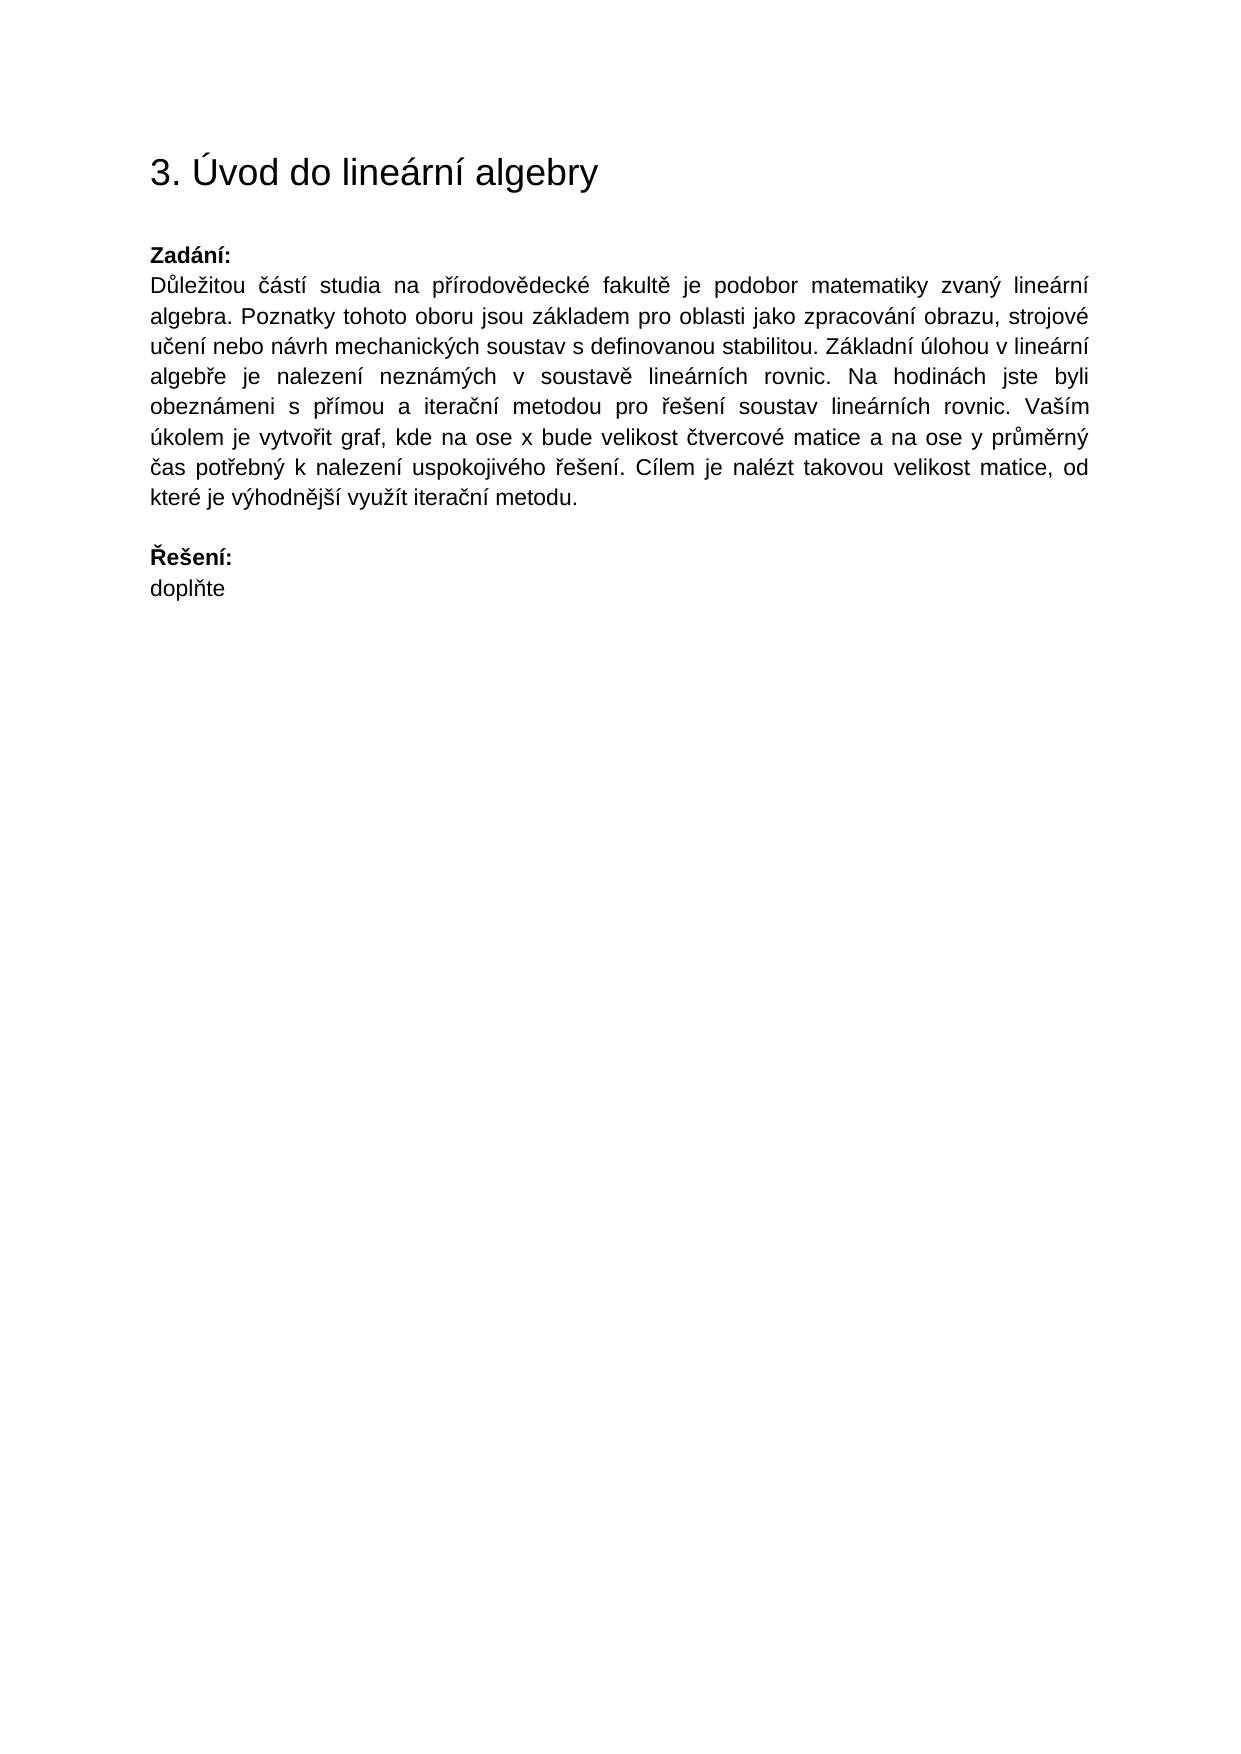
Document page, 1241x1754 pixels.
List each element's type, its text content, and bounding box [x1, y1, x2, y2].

text Řešení: [150, 544, 1090, 571]
text doplňte [150, 574, 1090, 601]
text Zadání: [150, 242, 1090, 269]
text Důležitou částí studia na přírodovědecké fakultě je podobor matematiky zvaný lineární algebra. Poznatky tohoto oboru jsou základem pro oblasti jako zpracování obrazu, strojové učení nebo návrh mechanických soustav s definovanou stabilitou. Základní úlohou v lineární algebře je nalezení neznámých v soustavě lineárních rovnic. Na hodinách jste byli obeznámeni s přímou a iterační metodou pro řešení soustav lineárních rovnic. Vaším úkolem je vytvořit graf, kde na ose x bude velikost čtvercové matice a na ose y průměrný čas potřebný k nalezení uspokojivého řešení. Cílem je nalézt takovou velikost matice, od které je výhodnější využít iterační metodu. [150, 272, 1090, 510]
subtitle 3. Úvod do lineární algebry [150, 150, 1090, 193]
